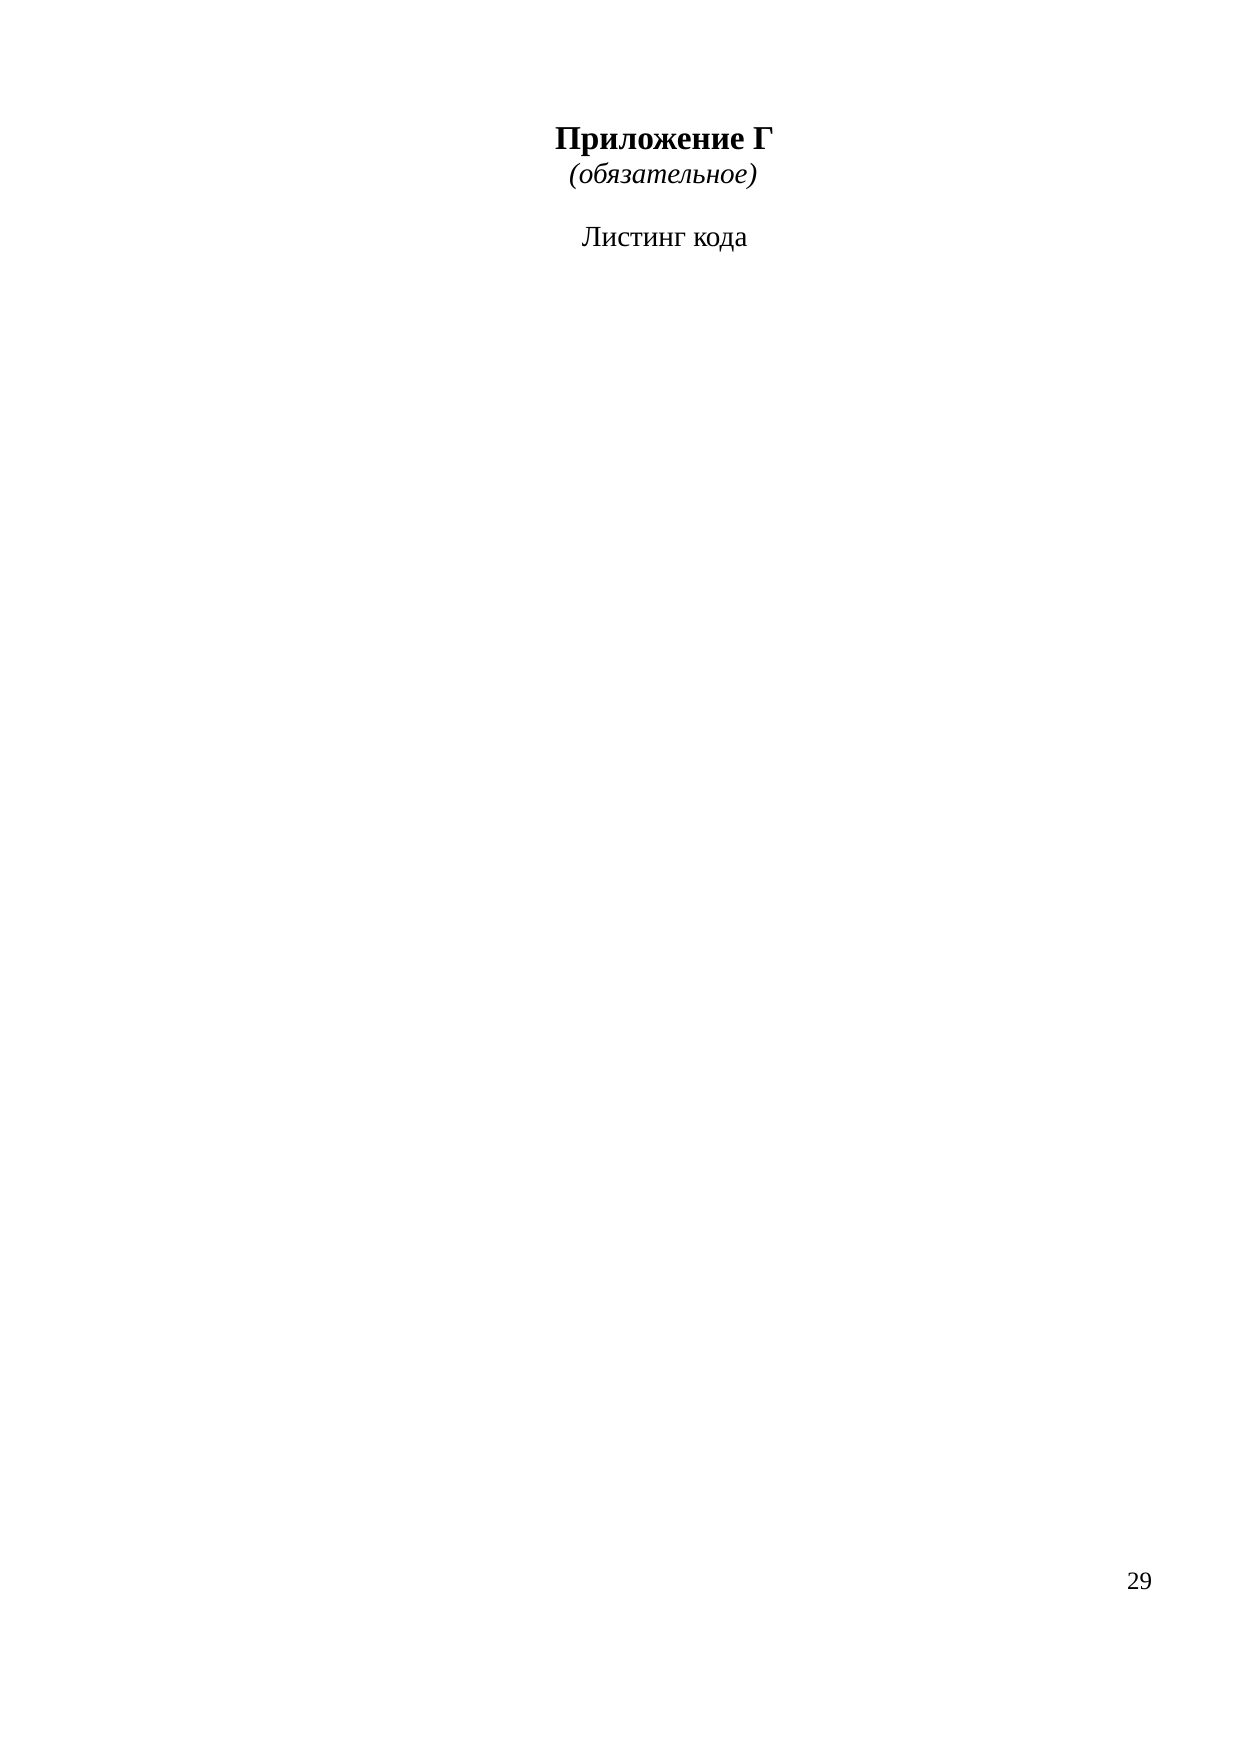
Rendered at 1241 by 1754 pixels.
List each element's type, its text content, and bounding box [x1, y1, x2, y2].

text Листинг кода [177, 219, 1152, 253]
subtitle Приложение Г [177, 118, 1152, 156]
text (обязательное) [177, 156, 1152, 190]
